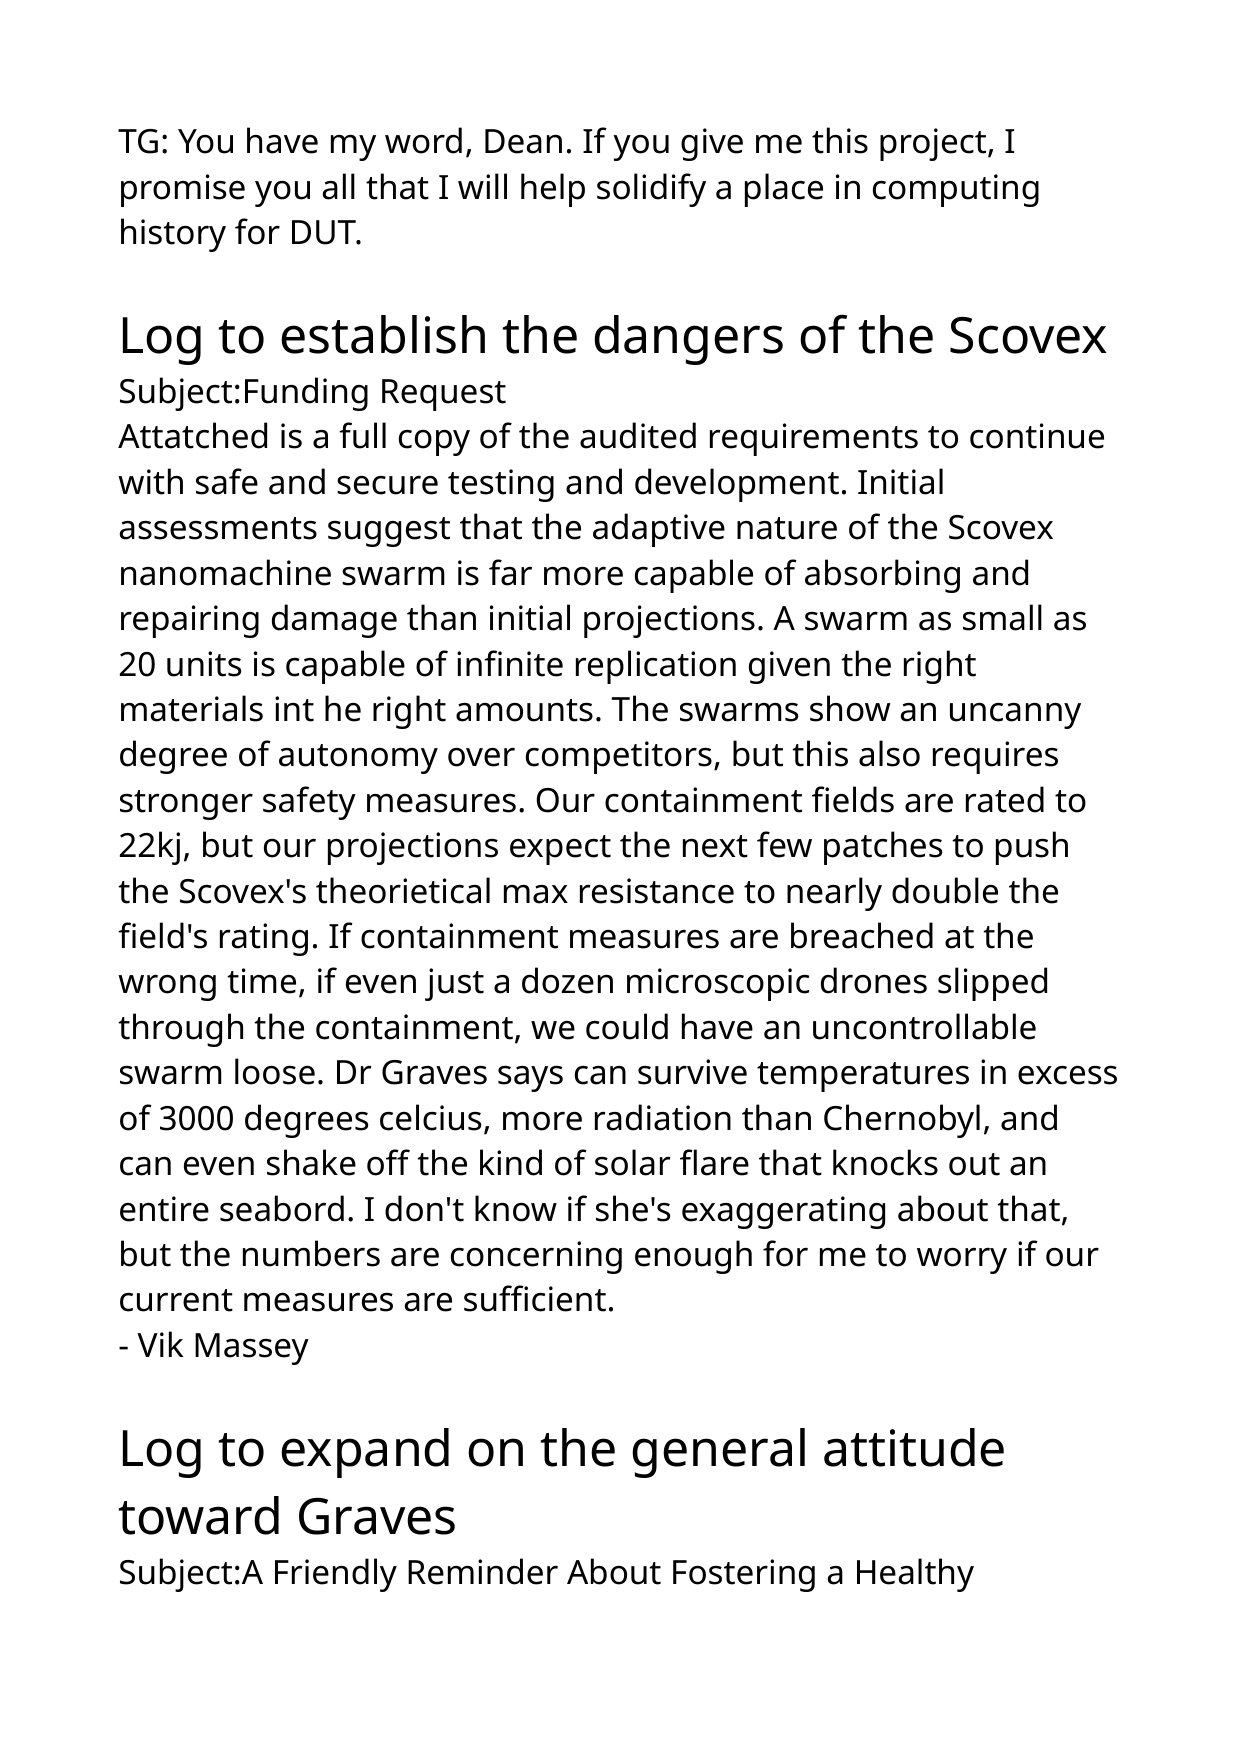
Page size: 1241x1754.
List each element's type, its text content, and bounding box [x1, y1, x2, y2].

text - Vik Massey [118, 1322, 1122, 1367]
text Log to expand on the general attitude toward Graves [118, 1412, 1122, 1549]
text TG: You have my word, Dean. If you give me this project, I promise you all that I will help solidify a place in computing history for DUT. [118, 118, 1122, 254]
text Log to establish the dangers of the Scovex [118, 300, 1122, 368]
text Attatched is a full copy of the audited requirements to continue with safe and secure testing and development. Initial assessments suggest that the adaptive nature of the Scovex nanomachine swarm is far more capable of absorbing and repairing damage than initial projections. A swarm as small as 20 units is capable of infinite replication given the right materials int he right amounts. The swarms show an uncanny degree of autonomy over competitors, but this also requires stronger safety measures. Our containment fields are rated to 22kj, but our projections expect the next few patches to push the Scovex's theorietical max resistance to nearly double the field's rating. If containment measures are breached at the wrong time, if even just a dozen microscopic drones slipped through the containment, we could have an uncontrollable swarm loose. Dr Graves says can survive temperatures in excess of 3000 degrees celcius, more radiation than Chernobyl, and can even shake off the kind of solar flare that knocks out an entire seabord. I don't know if she's exaggerating about that, but the numbers are concerning enough for me to worry if our current measures are sufficient. [118, 413, 1122, 1322]
text Subject:Funding Request [118, 368, 1122, 413]
text Subject:A Friendly Reminder About Fostering a Healthy [118, 1549, 1122, 1594]
